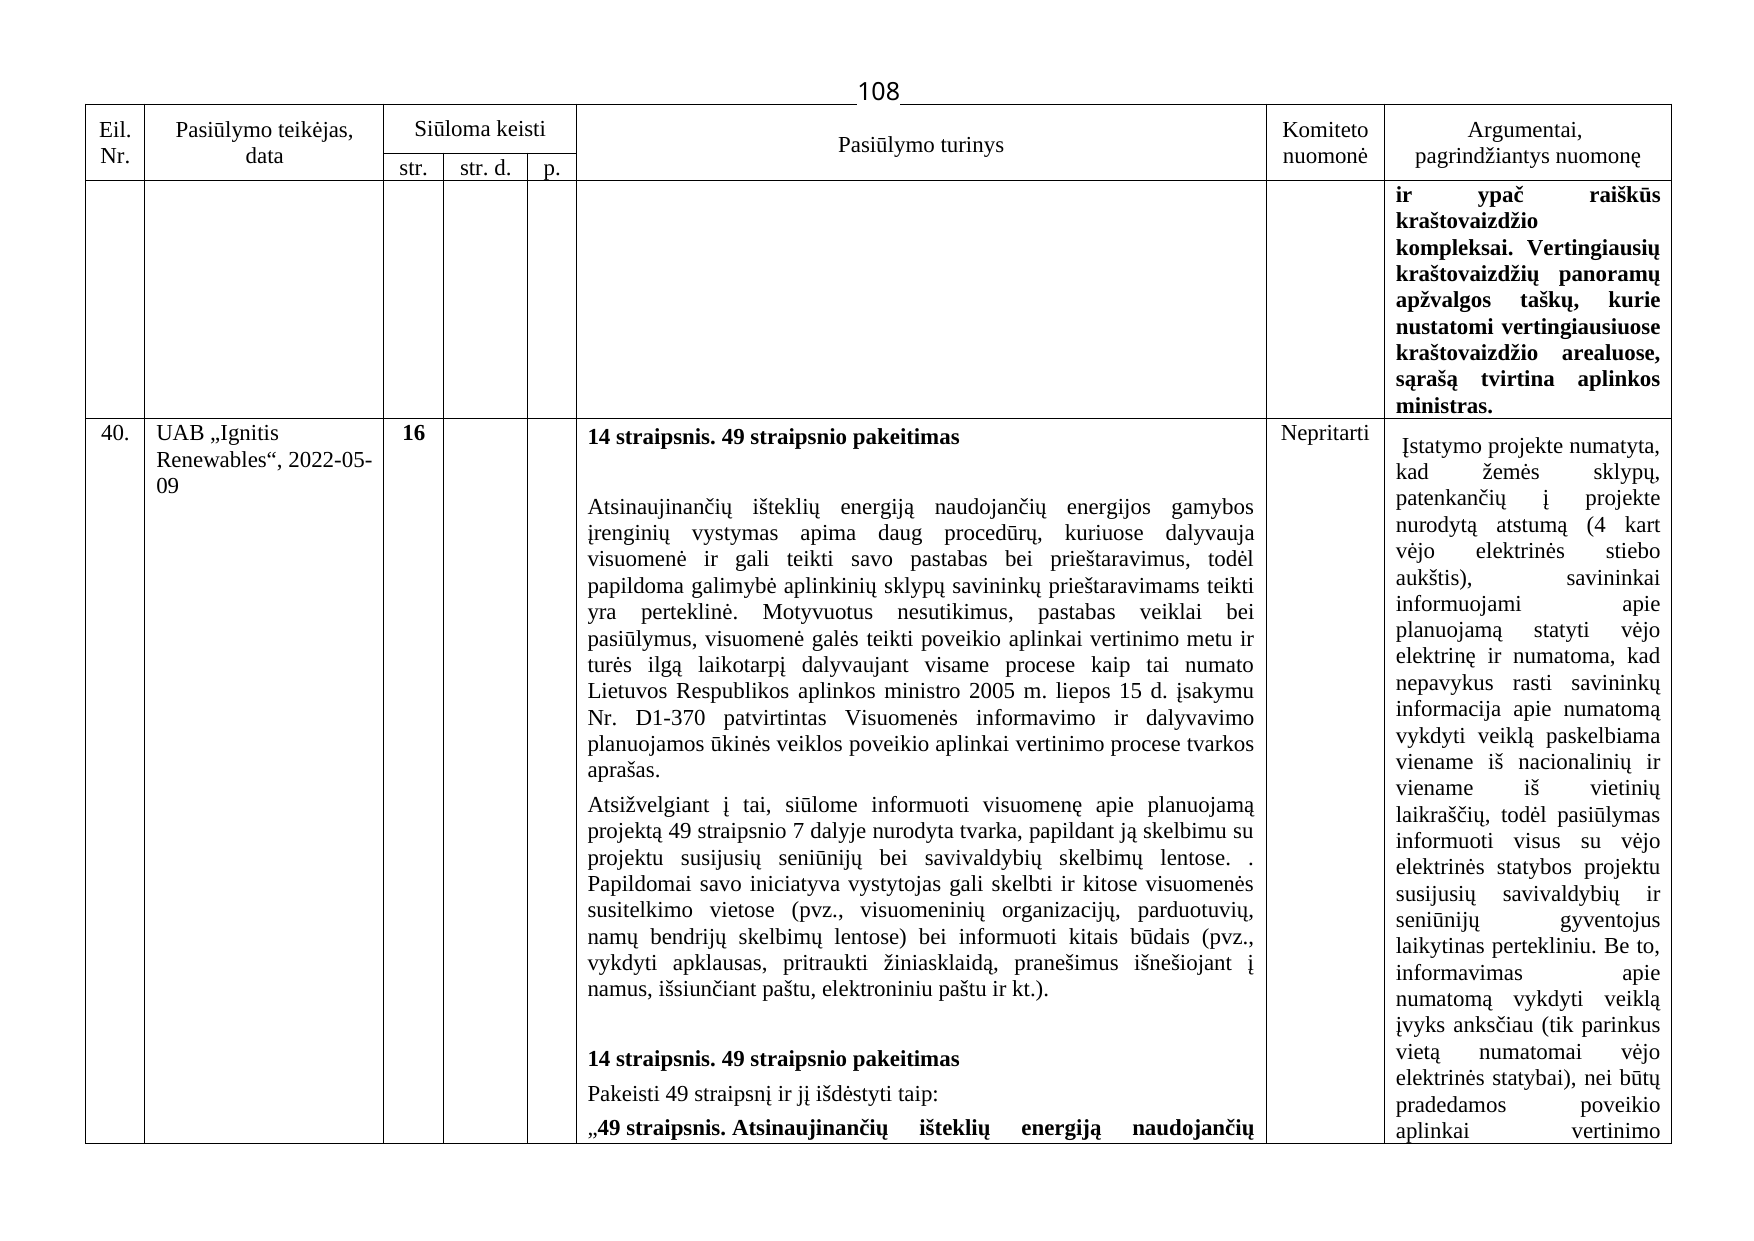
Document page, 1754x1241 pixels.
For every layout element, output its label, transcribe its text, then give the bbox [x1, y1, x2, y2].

table_cell [528, 419, 576, 1143]
table_cell Įstatymo projekte numatyta, kad žemės sklypų, patenkančių į projekte nurodytą atstumą (4 kart vėjo elektrinės stiebo aukštis), savininkai informuojami apie planuojamą statyti vėjo elektrinę ir numatoma, kad nepavykus rasti savininkų informacija apie numatomą vykdyti veiklą paskelbiama viename iš nacionalinių ir viename iš vietinių laikraščių, todėl pasiūlymas informuoti visus su vėjo elektrinės statybos projektu susijusių savivaldybių ir seniūnijų gyventojus laikytinas pertekliniu. Be to, informavimas apie numatomą vykdyti veiklą įvyks anksčiau (tik parinkus vietą numatomai vėjo elektrinės statybai), nei būtų pradedamos poveikio aplinkai vertinimo [1385, 419, 1671, 1143]
table_cell [145, 181, 383, 418]
table_header Eil. Nr. [86, 105, 144, 180]
table_header Pasiūlymo turinys [577, 105, 1266, 180]
table_cell [1267, 181, 1384, 418]
table_cell [86, 181, 144, 418]
table_header Argumentai, pagrindžiantys nuomonę [1385, 105, 1671, 180]
table_cell [444, 181, 527, 418]
table_cell 14 straipsnis. 49 straipsnio pakeitimas Atsinaujinančių išteklių energiją naudojančių energijos gamybos įrenginių vystymas apima daug procedūrų, kuriuose dalyvauja visuomenė ir gali teikti savo pastabas bei prieštaravimus, todėl papildoma galimybė aplinkinių sklypų savininkų prieštaravimams teikti yra perteklinė. Motyvuotus nesutikimus, pastabas veiklai bei pasiūlymus, visuomenė galės teikti poveikio aplinkai vertinimo metu ir turės ilgą laikotarpį dalyvaujant visame procese kaip tai numato Lietuvos Respublikos aplinkos ministro 2005 m. liepos 15 d. įsakymu Nr. D1-370 patvirtintas Visuomenės informavimo ir dalyvavimo planuojamos ūkinės veiklos poveikio aplinkai vertinimo procese tvarkos aprašas. Atsižvelgiant į tai, siūlome informuoti visuomenę apie planuojamą projektą 49 straipsnio 7 dalyje nurodyta tvarka, papildant ją skelbimu su projektu susijusių seniūnijų bei savivaldybių skelbimų lentose. . Papildomai savo iniciatyva vystytojas gali skelbti ir kitose visuomenės susitelkimo vietose (pvz., visuomeninių organizacijų, parduotuvių, namų bendrijų skelbimų lentose) bei informuoti kitais būdais (pvz., vykdyti apklausas, pritraukti žiniasklaidą, pranešimus išnešiojant į namus, išsiunčiant paštu, elektroniniu paštu ir kt.). 14 straipsnis. 49 straipsnio pakeitimas Pakeisti 49 straipsnį ir jį išdėstyti taip: „49 straipsnis. Atsinaujinančių išteklių energiją naudojančių [577, 419, 1266, 1143]
table_cell 40. [86, 419, 144, 1143]
table_header Pasiūlymo teikėjas, data [145, 105, 383, 180]
table_cell ir ypač raiškūs kraštovaizdžio kompleksai. Vertingiausių kraštovaizdžių panoramų apžvalgos taškų, kurie nustatomi vertingiausiuose kraštovaizdžio arealuose, sąrašą tvirtina aplinkos ministras. [1385, 181, 1671, 418]
table_header Siūloma keisti [384, 105, 576, 153]
table_cell UAB „Ignitis Renewables“, 2022-05-09 [145, 419, 383, 1143]
table_cell [528, 181, 576, 418]
table_header Komiteto nuomonė [1267, 105, 1384, 180]
table_cell [384, 181, 443, 418]
table_cell [444, 419, 527, 1143]
table_cell str. d. [444, 154, 527, 180]
table_cell str. [384, 154, 443, 180]
table_cell [577, 181, 1266, 418]
table_cell Nepritarti [1267, 419, 1384, 1143]
table_cell p. [528, 154, 576, 180]
table_cell 16 [384, 419, 443, 1143]
